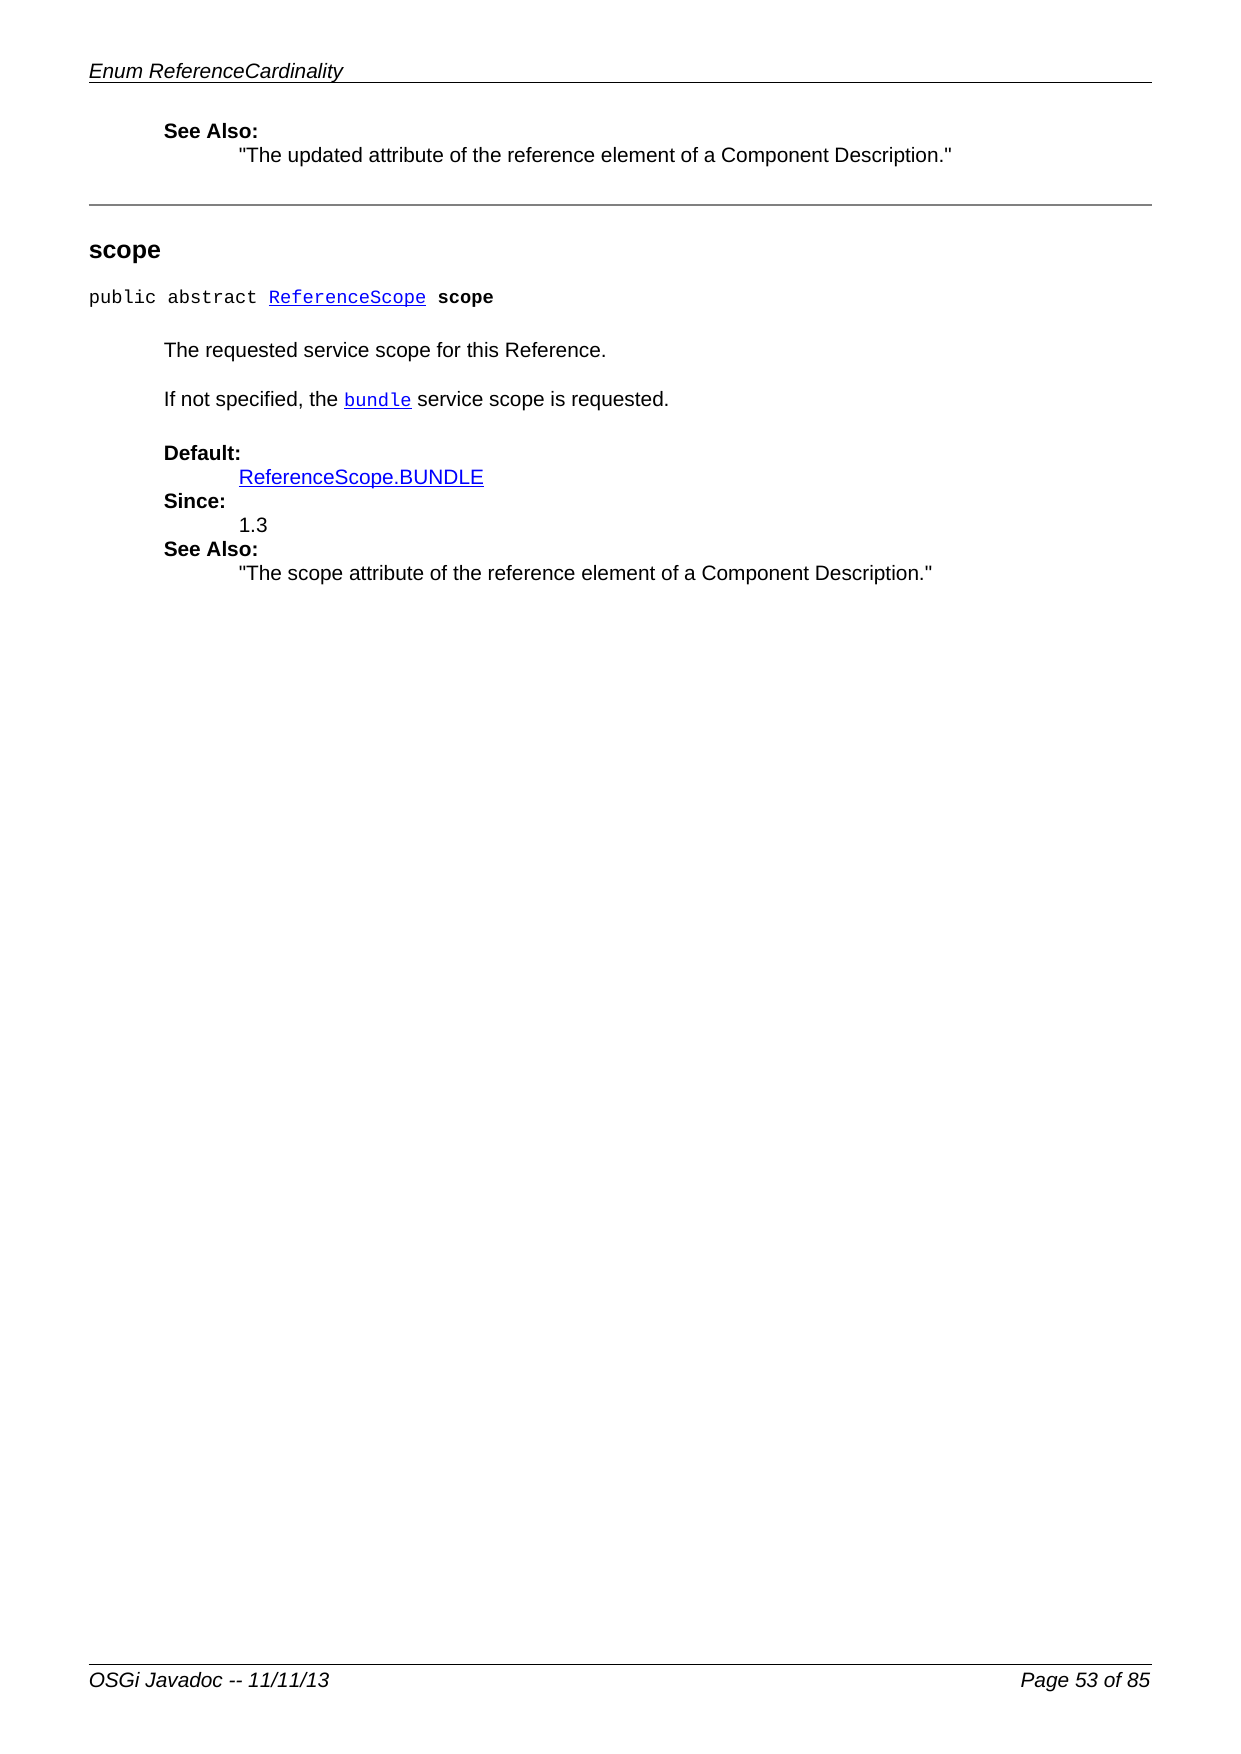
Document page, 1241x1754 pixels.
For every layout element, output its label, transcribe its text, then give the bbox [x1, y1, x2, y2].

text If not specified, the bundle service scope is requested. [163, 387, 1152, 412]
text Default: [163, 441, 1152, 465]
text public abstract ReferenceScope scope [88, 287, 1152, 309]
text Since: [163, 489, 1152, 513]
text 1.3 [238, 513, 1152, 537]
text "The updated attribute of the reference element of a Component Description." [238, 142, 1152, 166]
text See Also: [163, 537, 1152, 561]
text The requested service scope for this Reference. [163, 338, 1152, 362]
text "The scope attribute of the reference element of a Component Description." [238, 561, 1152, 585]
text ReferenceScope.BUNDLE [238, 465, 1152, 489]
text See Also: [163, 118, 1152, 142]
subtitle scope [88, 234, 1152, 263]
